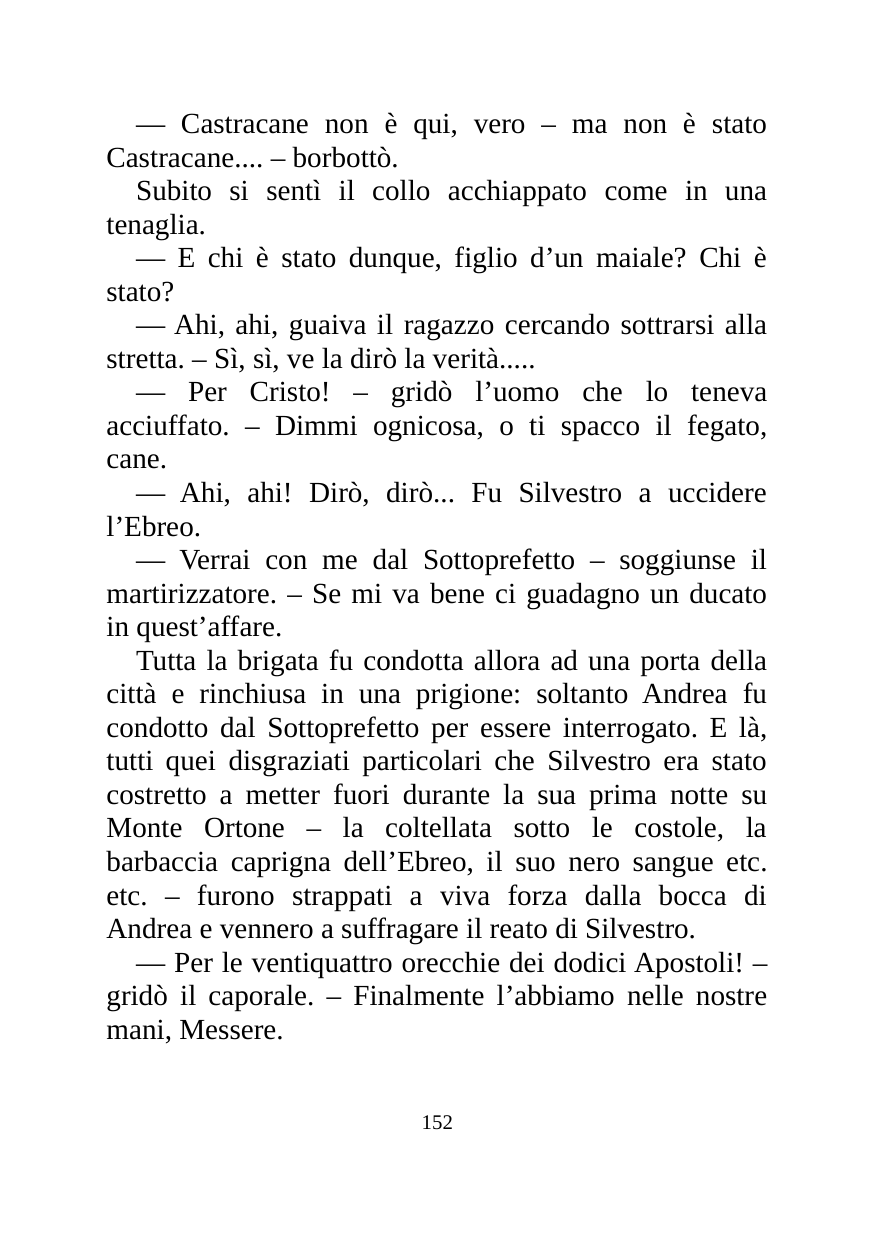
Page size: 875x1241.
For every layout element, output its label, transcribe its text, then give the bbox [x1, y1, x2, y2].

text Tutta la brigata fu condotta allora ad una porta della città e rinchiusa in una prigione: soltanto Andrea fu condotto dal Sottoprefetto per essere interrogato. E là, tutti quei disgraziati particolari che Silvestro era stato costretto a metter fuori durante la sua prima notte su Monte Ortone – la coltellata sotto le costole, la barbaccia caprigna dell’Ebreo, il suo nero sangue etc. etc. – furono strappati a viva forza dalla bocca di Andrea e vennero a suffragare il reato di Silvestro. [106, 643, 768, 945]
text — Verrai con me dal Sottoprefetto – soggiunse il martirizzatore. – Se mi va bene ci guadagno un ducato in quest’affare. [106, 542, 768, 643]
text — Ahi, ahi, guaiva il ragazzo cercando sottrarsi alla stretta. – Sì, sì, ve la dirò la verità..... [106, 307, 768, 374]
text — E chi è stato dunque, figlio d’un maiale? Chi è stato? [106, 240, 768, 307]
text — Castracane non è qui, vero – ma non è stato Castracane.... – borbottò. [106, 106, 768, 173]
text — Per Cristo! – gridò l’uomo che lo teneva acciuffato. – Dimmi ognicosa, o ti spacco il fegato, cane. [106, 374, 768, 475]
text — Ahi, ahi! Dirò, dirò... Fu Silvestro a uccidere l’Ebreo. [106, 475, 768, 542]
text — Per le ventiquattro orecchie dei dodici Apostoli! – gridò il caporale. – Finalmente l’abbiamo nelle nostre mani, Messere. [106, 945, 768, 1045]
text Subito si sentì il collo acchiappato come in una tenaglia. [106, 173, 768, 240]
